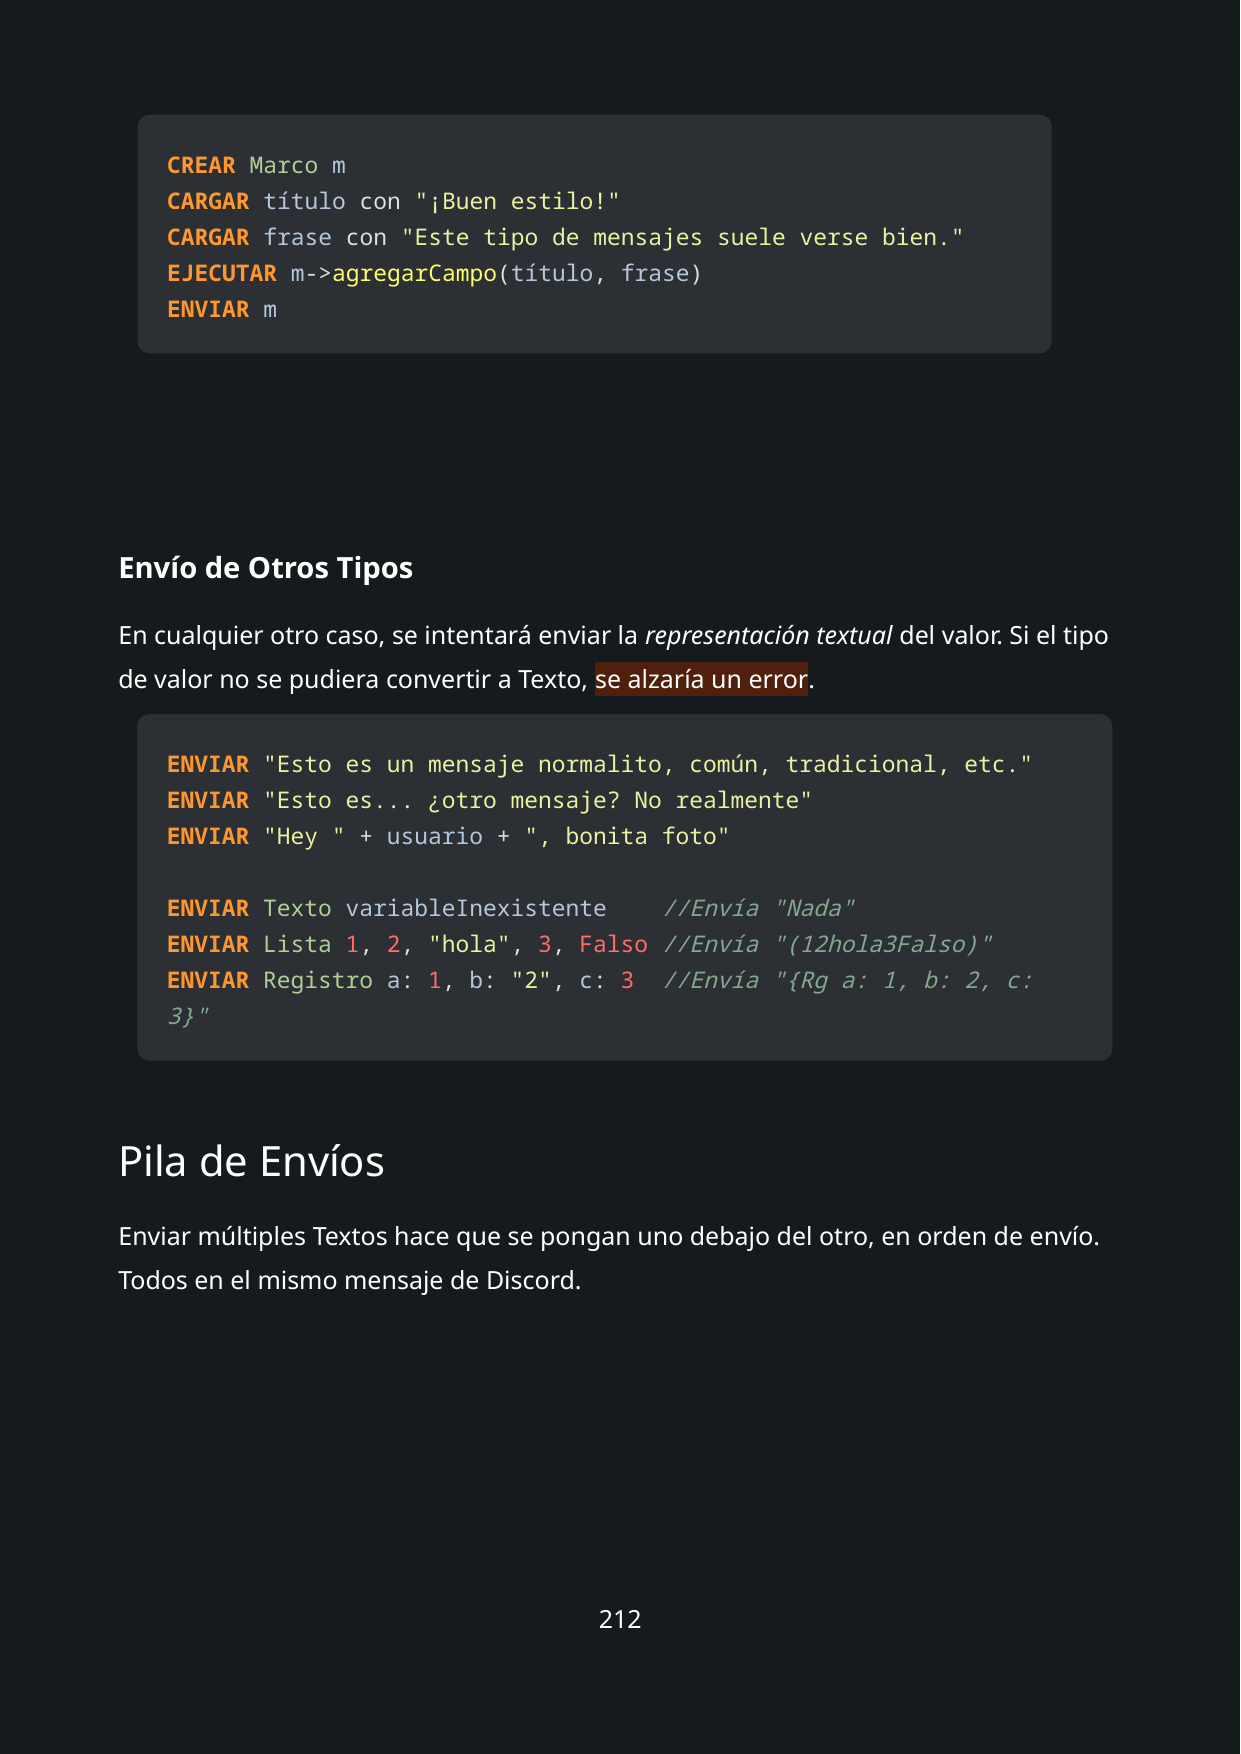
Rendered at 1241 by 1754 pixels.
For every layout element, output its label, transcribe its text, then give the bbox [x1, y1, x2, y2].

text Enviar múltiples Textos hace que se pongan uno debajo del otro, en orden de envío. Todos en el mismo mensaje de Discord. [118, 1218, 1122, 1297]
subtitle Pila de Envíos [118, 1131, 1122, 1188]
text En cualquier otro caso, se intentará enviar la representación textual del valor. Si el tipo de valor no se pudiera convertir a Texto, se alzaría un error. [118, 617, 1122, 696]
subtitle Envío de Otros Tipos [118, 547, 1122, 587]
